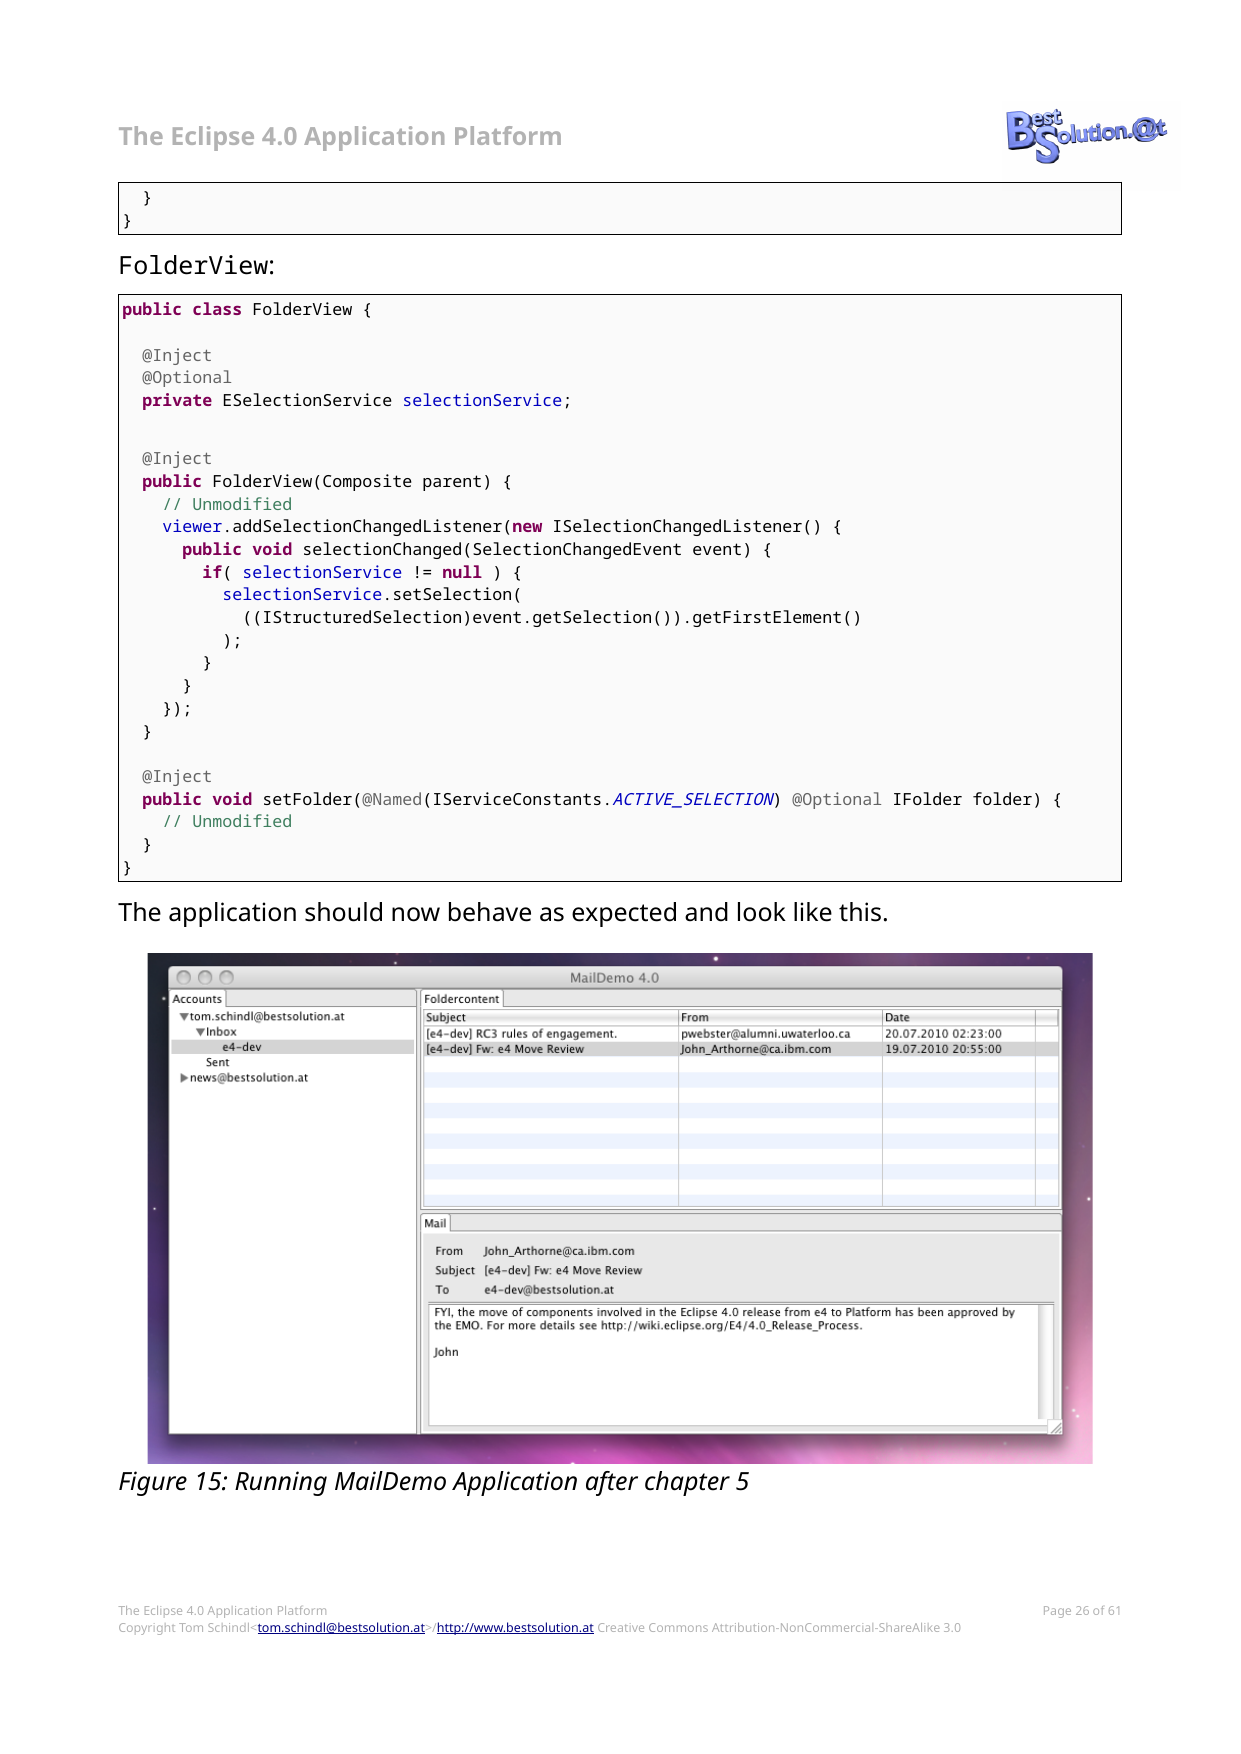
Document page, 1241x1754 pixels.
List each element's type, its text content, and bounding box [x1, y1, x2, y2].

text FolderView: [118, 247, 1122, 282]
text Figure 15: Running MailDemo Application after chapter 5 [118, 1464, 1122, 1497]
text } } [119, 183, 1121, 234]
picture [147, 953, 1093, 1464]
text public class FolderView { @Inject @Optional private ESelectionService selectionService; [119, 295, 1121, 412]
text The application should now behave as expected and look like this. [118, 895, 1122, 929]
text @Inject public FolderView(Composite parent) { // Unmodified viewer.addSelectionChangedListener(new ISelectionChangedListener() { public void selectionChanged(SelectionChangedEvent event) { if( selectionService != null ) { selectionService.setSelection( ((IStructuredSelection)event.getSelection()).getFirstElement() ); } } }); } @Inject public void setFolder(@Named(IServiceConstants.ACTIVE_SELECTION) @Optional IFolder folder) { // Unmodified } } [119, 420, 1121, 881]
picture [1002, 101, 1181, 191]
